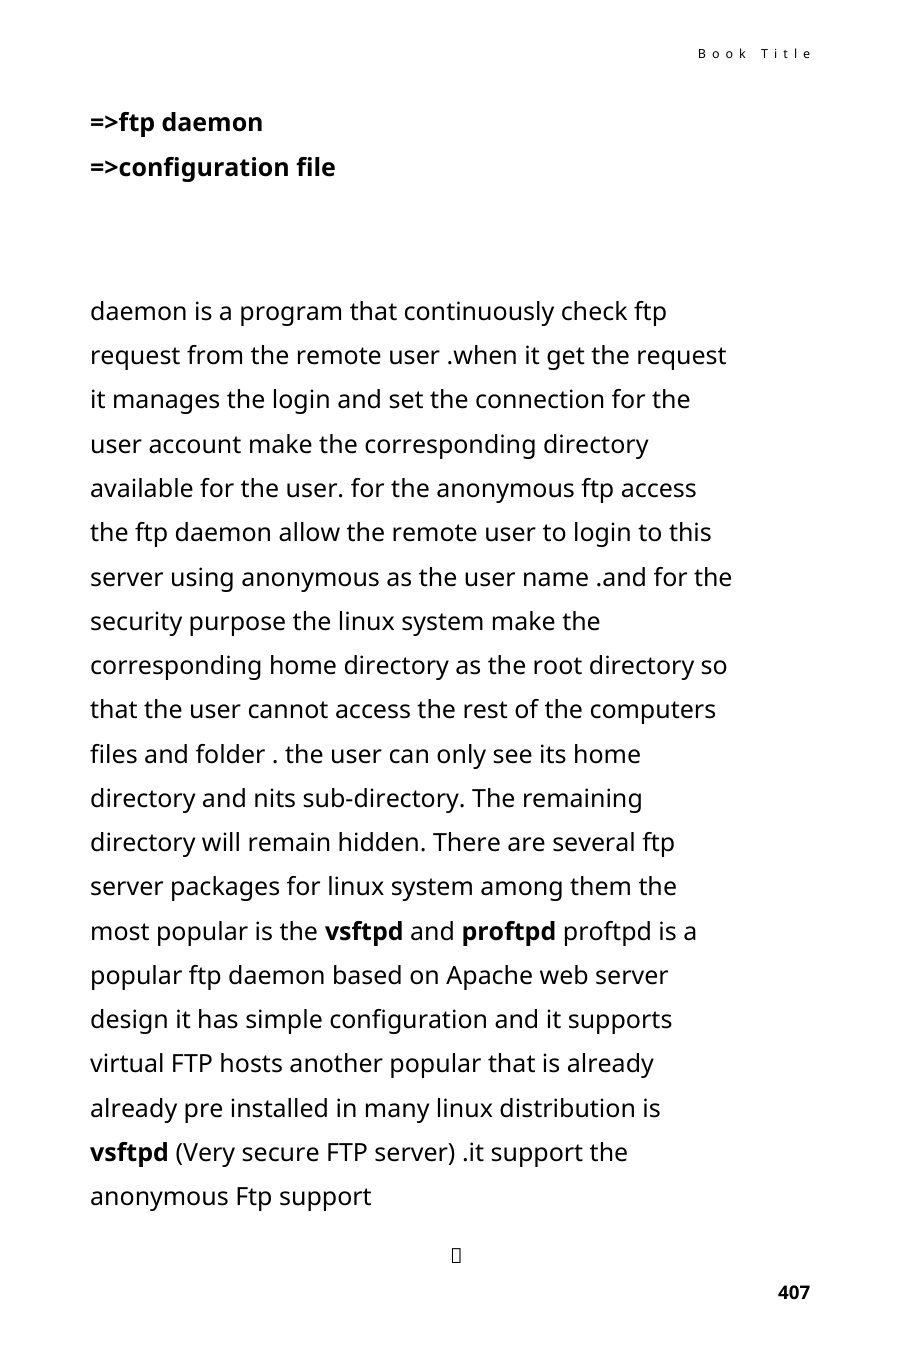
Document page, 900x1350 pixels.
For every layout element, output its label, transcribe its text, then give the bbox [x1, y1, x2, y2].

text daemon is a program that continuously check ftp request from the remote user .when it get the request it manages the login and set the connection for the user account make the corresponding directory available for the user. for the anonymous ftp access the ftp daemon allow the remote user to login to this server using anonymous as the user name .and for the security purpose the linux system make the corresponding home directory as the root directory so that the user cannot access the rest of the computers files and folder . the user can only see its home directory and nits sub-directory. The remaining directory will remain hidden. There are several ftp server packages for linux system among them the most popular is the vsftpd and proftpd proftpd is a popular ftp daemon based on Apache web server design it has simple configuration and it supports virtual FTP hosts another popular that is already already pre installed in many linux distribution is vsftpd (Very secure FTP server) .it support the anonymous Ftp support [90, 293, 735, 1213]
text =>ftp daemon [90, 105, 810, 139]
text =>configuration file [90, 149, 810, 183]
